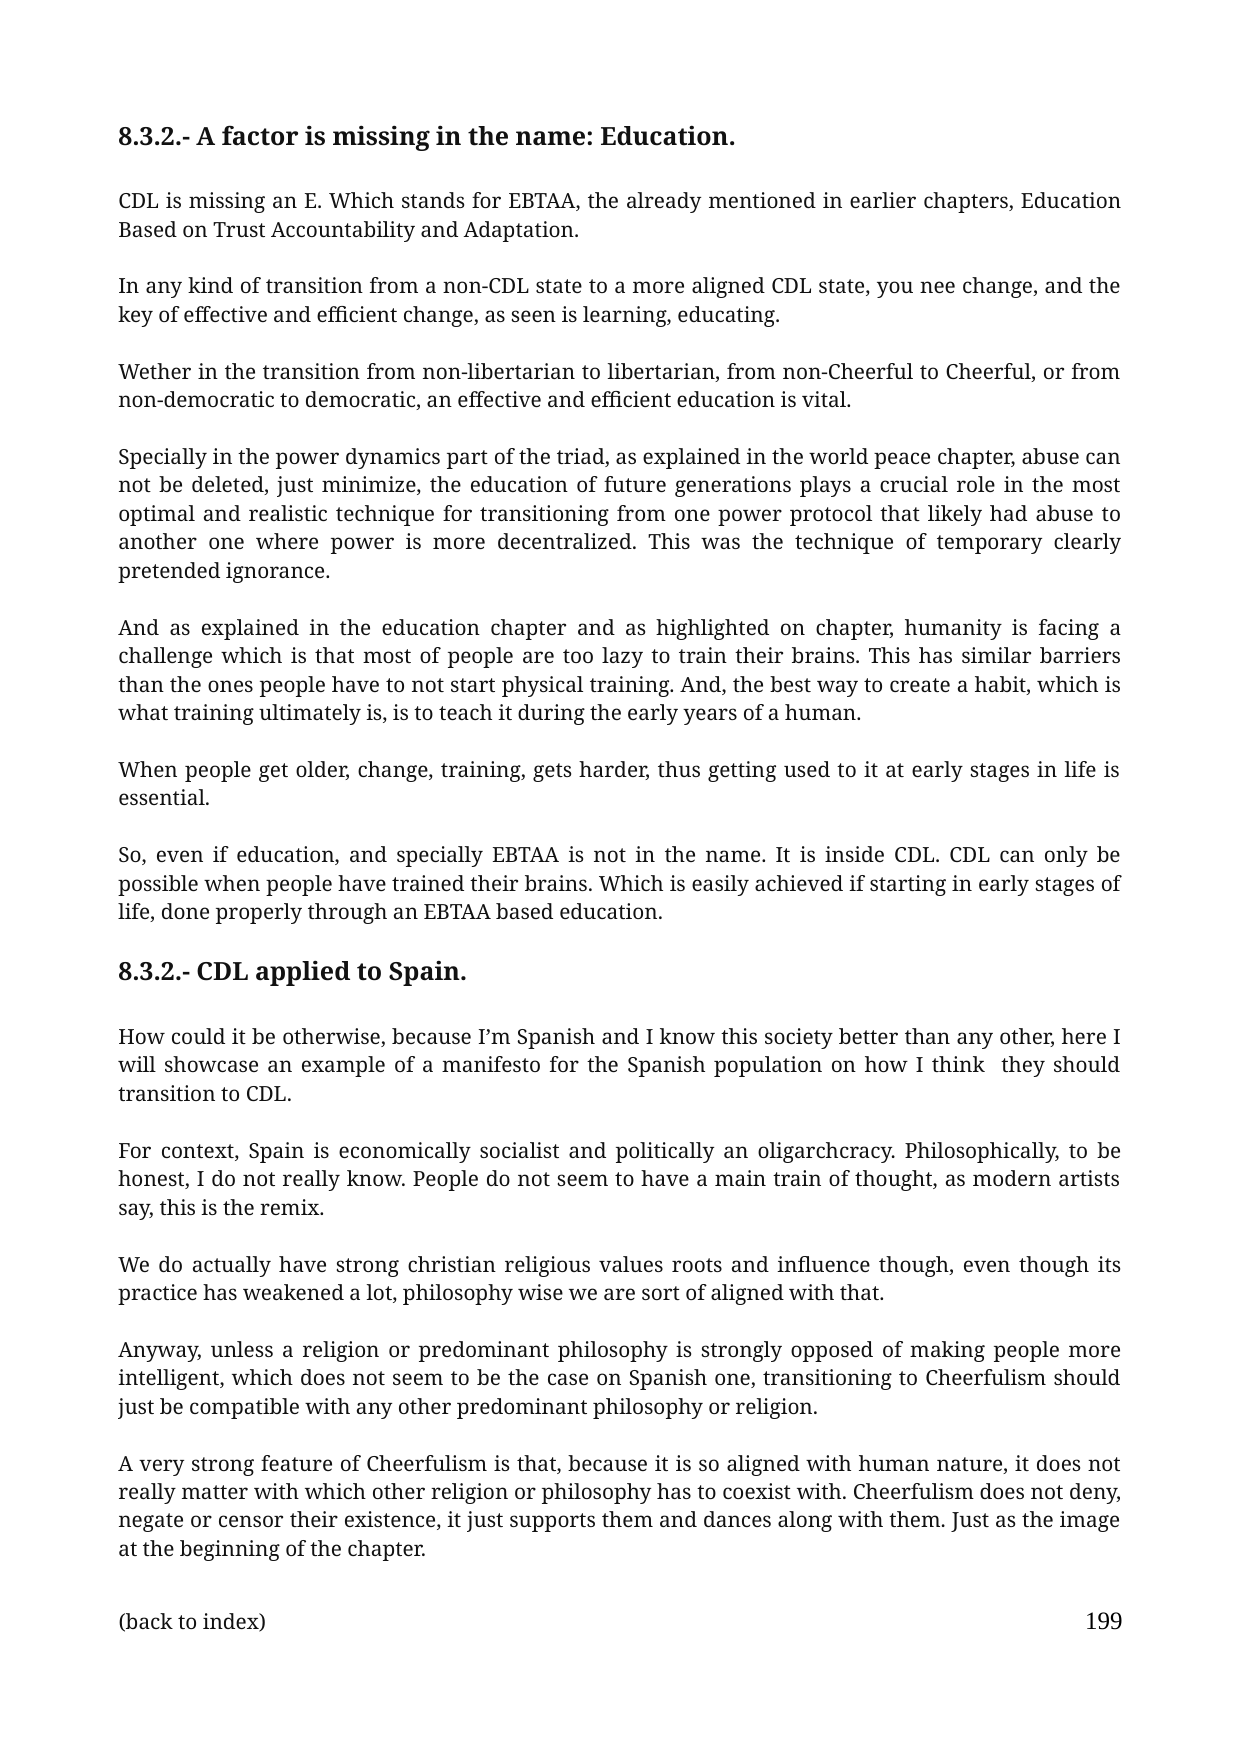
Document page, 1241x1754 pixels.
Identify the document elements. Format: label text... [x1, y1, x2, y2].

text For context, Spain is economically socialist and politically an oligarchcracy. Philosophically, to be honest, I do not really know. People do not seem to have a main train of thought, as modern artists say, this is the remix. [118, 1136, 1122, 1221]
text In any kind of transition from a non-CDL state to a more aligned CDL state, you nee change, and the key of effective and efficient change, as seen is learning, educating. [118, 272, 1122, 328]
text 8.3.2.- A factor is missing in the name: Education. [118, 118, 1122, 152]
text Anyway, unless a religion or predominant philosophy is strongly opposed of making people more intelligent, which does not seem to be the case on Spanish one, transitioning to Cheerfulism should just be compatible with any other predominant philosophy or religion. [118, 1335, 1122, 1420]
text Specially in the power dynamics part of the triad, as explained in the world peace chapter, abuse can not be deleted, just minimize, the education of future generations plays a crucial role in the most optimal and realistic technique for transitioning from one power protocol that likely had abuse to another one where power is more decentralized. This was the technique of temporary clearly pretended ignorance. [118, 442, 1122, 584]
text A very strong feature of Cheerfulism is that, because it is so aligned with human nature, it does not really matter with which other religion or philosophy has to coexist with. Cheerfulism does not deny, negate or censor their existence, it just supports them and dances along with them. Just as the image at the beginning of the chapter. [118, 1449, 1122, 1562]
text So, even if education, and specially EBTAA is not in the name. It is inside CDL. CDL can only be possible when people have trained their brains. Which is easily achieved if starting in early stages of life, done properly through an EBTAA based education. [118, 840, 1122, 926]
text And as explained in the education chapter and as highlighted on chapter, humanity is facing a challenge which is that most of people are too lazy to train their brains. This has similar barriers than the ones people have to not start physical training. And, the best way to create a habit, which is what training ultimately is, is to teach it during the early years of a human. [118, 613, 1122, 727]
text When people get older, change, training, gets harder, thus getting used to it at early stages in life is essential. [118, 755, 1122, 812]
text How could it be otherwise, because I’m Spanish and I know this society better than any other, here I will showcase an example of a manifesto for the Spanish population on how I think they should transition to CDL. [118, 1022, 1122, 1107]
text Wether in the transition from non-libertarian to libertarian, from non-Cheerful to Cheerful, or from non-democratic to democratic, an effective and efficient education is vital. [118, 357, 1122, 414]
text We do actually have strong christian religious values roots and influence though, even though its practice has weakened a lot, philosophy wise we are sort of aligned with that. [118, 1250, 1122, 1307]
text 8.3.2.- CDL applied to Spain. [118, 954, 1122, 988]
text CDL is missing an E. Which stands for EBTAA, the already mentioned in earlier chapters, Education Based on Trust Accountability and Adaptation. [118, 186, 1122, 243]
